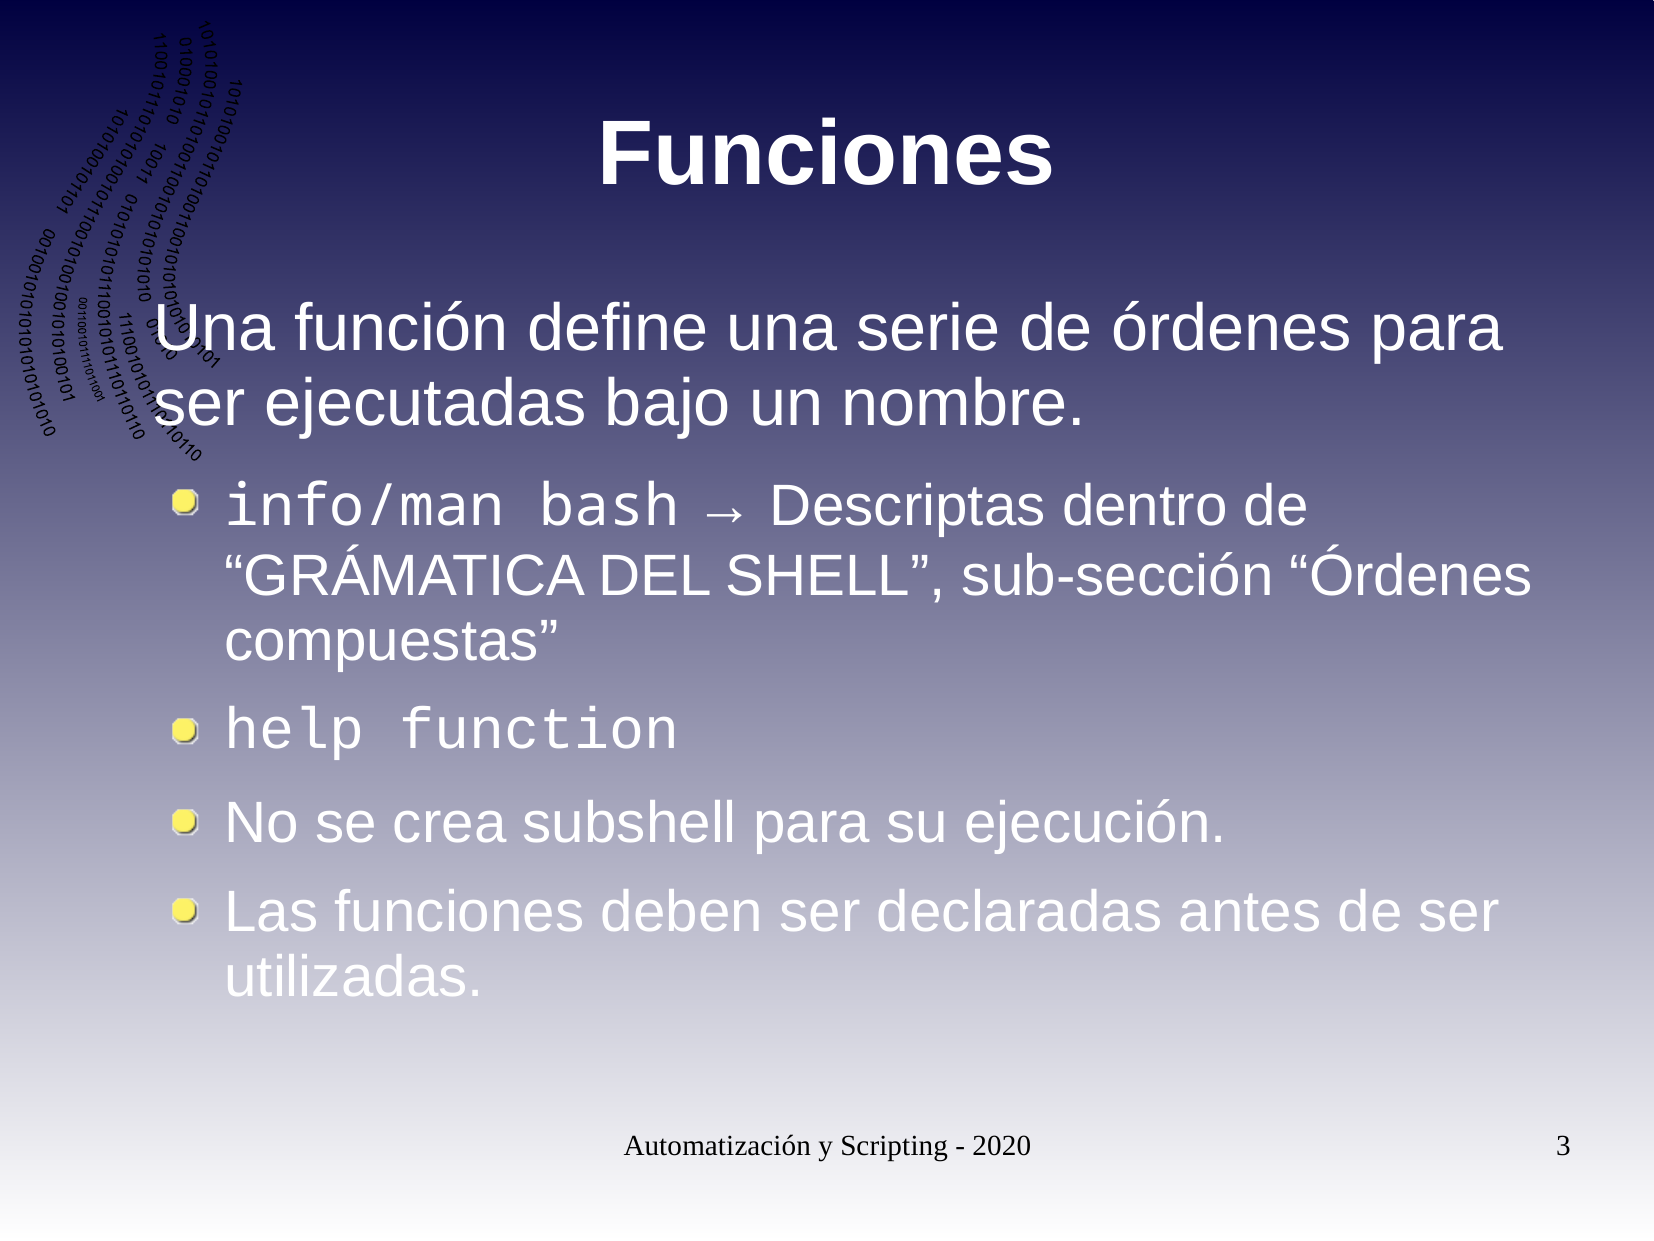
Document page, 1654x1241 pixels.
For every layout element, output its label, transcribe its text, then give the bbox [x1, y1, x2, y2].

picture [18, 20, 243, 461]
list Una función define una serie de órdenes para ser ejecutadas bajo un nombre. info/man bash → Descriptas dentro de “GRÁMATICA DEL SHELL”, sub-sección “Órdenes compuestas” help function No se crea subshell para su ejecución. Las funciones deben ser declaradas antes de ser utilizadas. [82, 290, 1571, 1010]
title Funciones [82, 49, 1571, 257]
